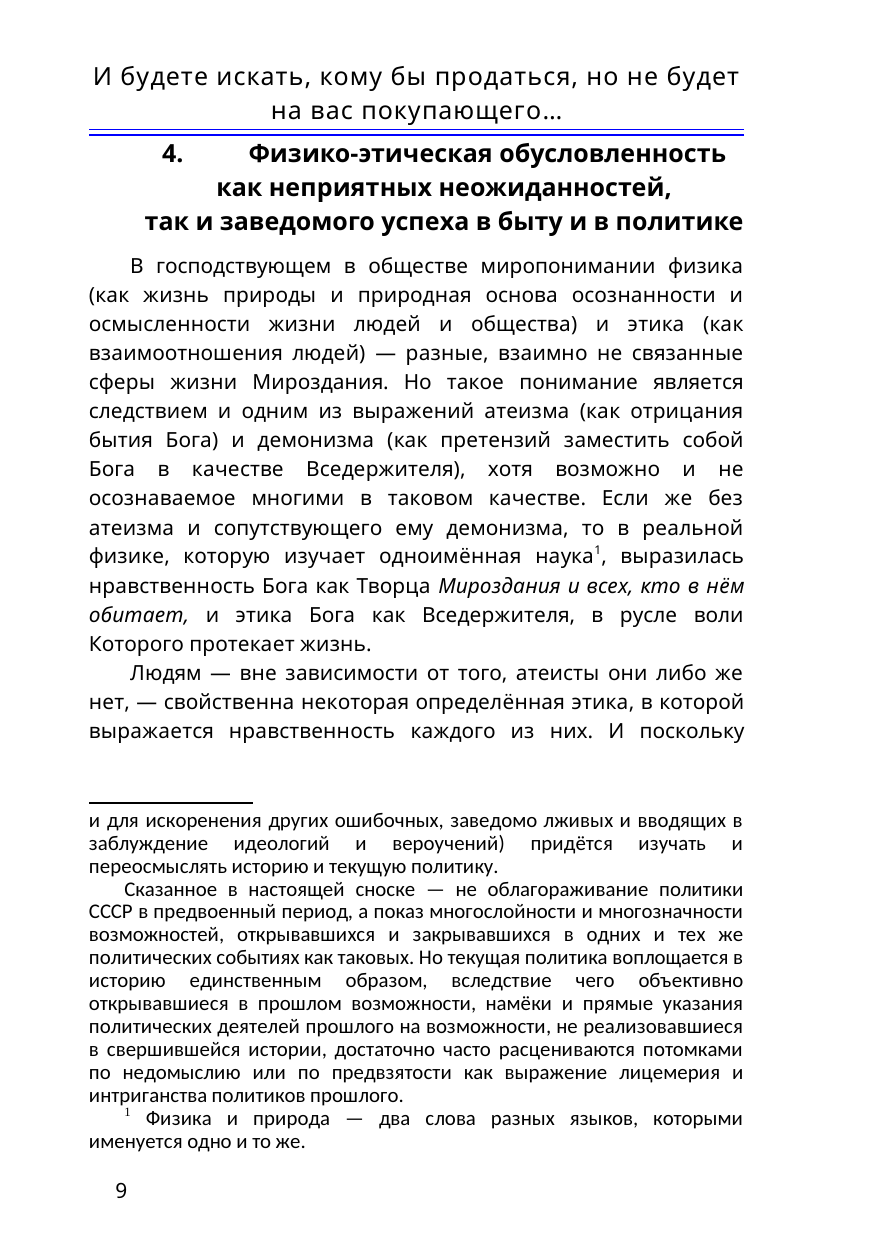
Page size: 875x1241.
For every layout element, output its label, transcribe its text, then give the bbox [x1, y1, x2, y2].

text и для искоренения других ошибочных, заведомо лживых и вводящих в заблуждение идеологий и вероучений) придётся изучать и переосмыслять историю и текущую политику. [89, 809, 744, 878]
subtitle Физико-этическая обусловленность как неприятных неожиданностей, так и заведомого успеха в быту и в политике [144, 136, 744, 238]
text Сказанное в настоящей сноске — не облагораживание политики СССР в предвоенный период, а показ многослойности и многозначности возможностей, открывавшихся и закрывавшихся в одних и тех же политических событиях как таковых. Но текущая политика воплощается в историю единственным образом, вследствие чего объективно открывавшиеся в прошлом возможности, намёки и прямые указания политических деятелей прошлого на возможности, не реализовавшиеся в свершившейся истории, достаточно часто расцениваются потомками по недомыслию или по предвзятости как выражение лицемерия и интриганства политиков прошлого. [89, 878, 744, 1107]
text Людям — вне зависимости от того, атеисты они либо же нет, — свойственна некоторая определённая этика, в которой выражается нравственность каждого из них. И поскольку [89, 658, 744, 744]
text Физика и природа — два слова разных языков, которыми именуется одно и то же. [89, 1107, 744, 1153]
text В господствующем в обществе миропонимании физика (как жизнь природы и природная основа осознанности и осмысленности жизни людей и общества) и этика (как взаимоотношения людей) — разные, взаимно не связанные сферы жизни Мироздания. Но такое понимание является следствием и одним из выражений атеизма (как отрицания бытия Бога) и демонизма (как претензий заместить собой Бога в качестве Вседержителя), хотя возможно и не осознаваемое многими в таковом качестве. Если же без атеизма и сопутствующего ему демонизма, то в реальной физике, которую изучает одноимённая наука, выразилась нравственность Бога как Творца Мироздания и всех, кто в нём обитает, и этика Бога как Вседержителя, в русле воли Которого протекает жизнь. [89, 251, 744, 657]
